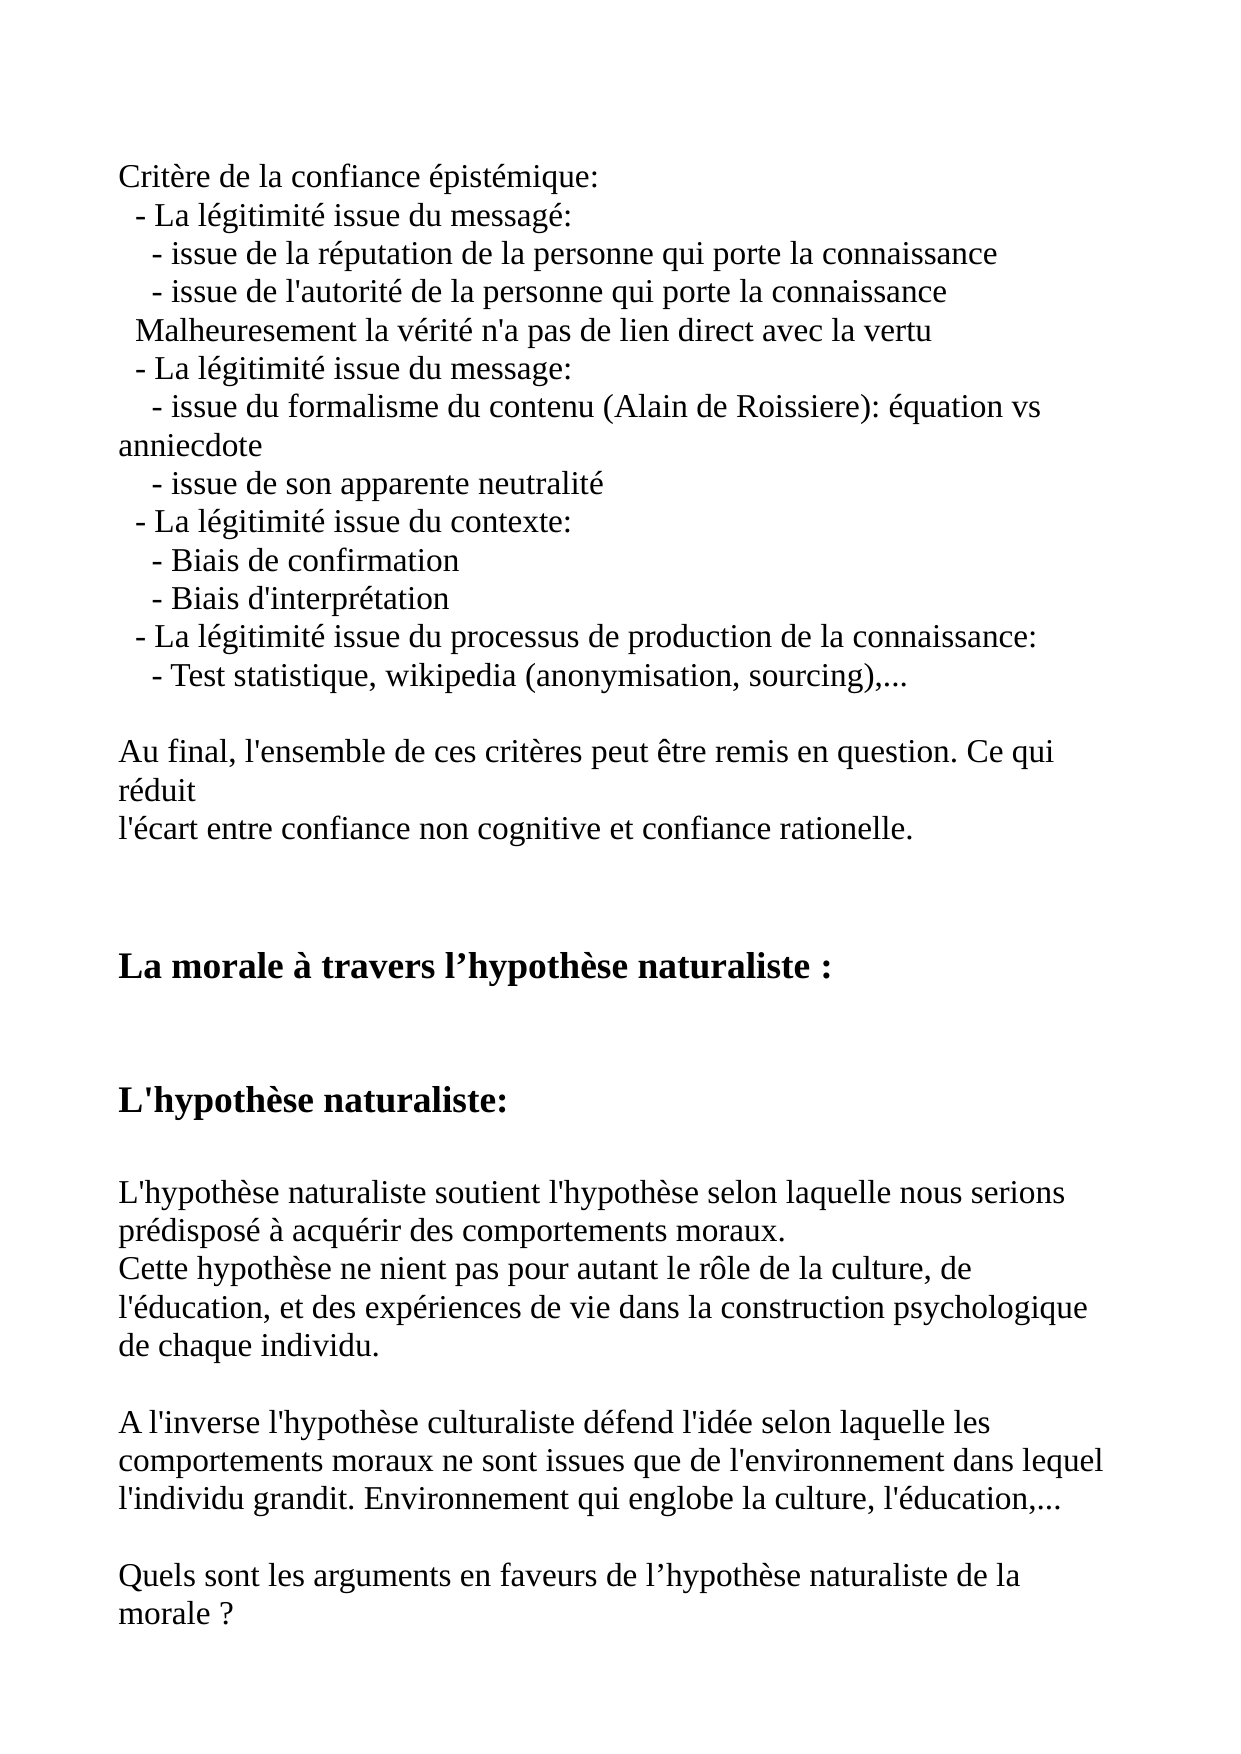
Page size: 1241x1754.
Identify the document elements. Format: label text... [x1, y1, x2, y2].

text - issue de l'autorité de la personne qui porte la connaissance [118, 271, 1122, 310]
text Quels sont les arguments en faveurs de l’hypothèse naturaliste de la morale ? [118, 1555, 1122, 1632]
text Au final, l'ensemble de ces critères peut être remis en question. Ce qui réduit [118, 731, 1122, 808]
text - Biais de confirmation [118, 540, 1122, 578]
text - La légitimité issue du messagé: [118, 195, 1122, 233]
text - issue de la réputation de la personne qui porte la connaissance [118, 233, 1122, 271]
text Cette hypothèse ne nient pas pour autant le rôle de la culture, de l'éducation, et des expériences de vie dans la construction psychologique de chaque individu. [118, 1248, 1122, 1363]
text - Test statistique, wikipedia (anonymisation, sourcing),... [118, 655, 1122, 693]
text - La légitimité issue du contexte: [118, 501, 1122, 540]
text l'écart entre confiance non cognitive et confiance rationelle. [118, 808, 1122, 846]
text - Biais d'interprétation [118, 578, 1122, 616]
text L'hypothèse naturaliste soutient l'hypothèse selon laquelle nous serions prédisposé à acquérir des comportements moraux. [118, 1172, 1122, 1248]
text - issue du formalisme du contenu (Alain de Roissiere): équation vs anniecdote [118, 386, 1122, 463]
text Malheuresement la vérité n'a pas de lien direct avec la vertu [118, 310, 1122, 348]
subtitle La morale à travers l’hypothèse naturaliste : [118, 944, 1122, 987]
text - La légitimité issue du processus de production de la connaissance: [118, 616, 1122, 655]
text - La légitimité issue du message: [118, 348, 1122, 386]
text - issue de son apparente neutralité [118, 463, 1122, 501]
text A l'inverse l'hypothèse culturaliste défend l'idée selon laquelle les comportements moraux ne sont issues que de l'environnement dans lequel l'individu grandit. Environnement qui englobe la culture, l'éducation,... [118, 1402, 1122, 1517]
subtitle L'hypothèse naturaliste: [118, 1078, 1122, 1121]
text Critère de la confiance épistémique: [118, 156, 1122, 195]
